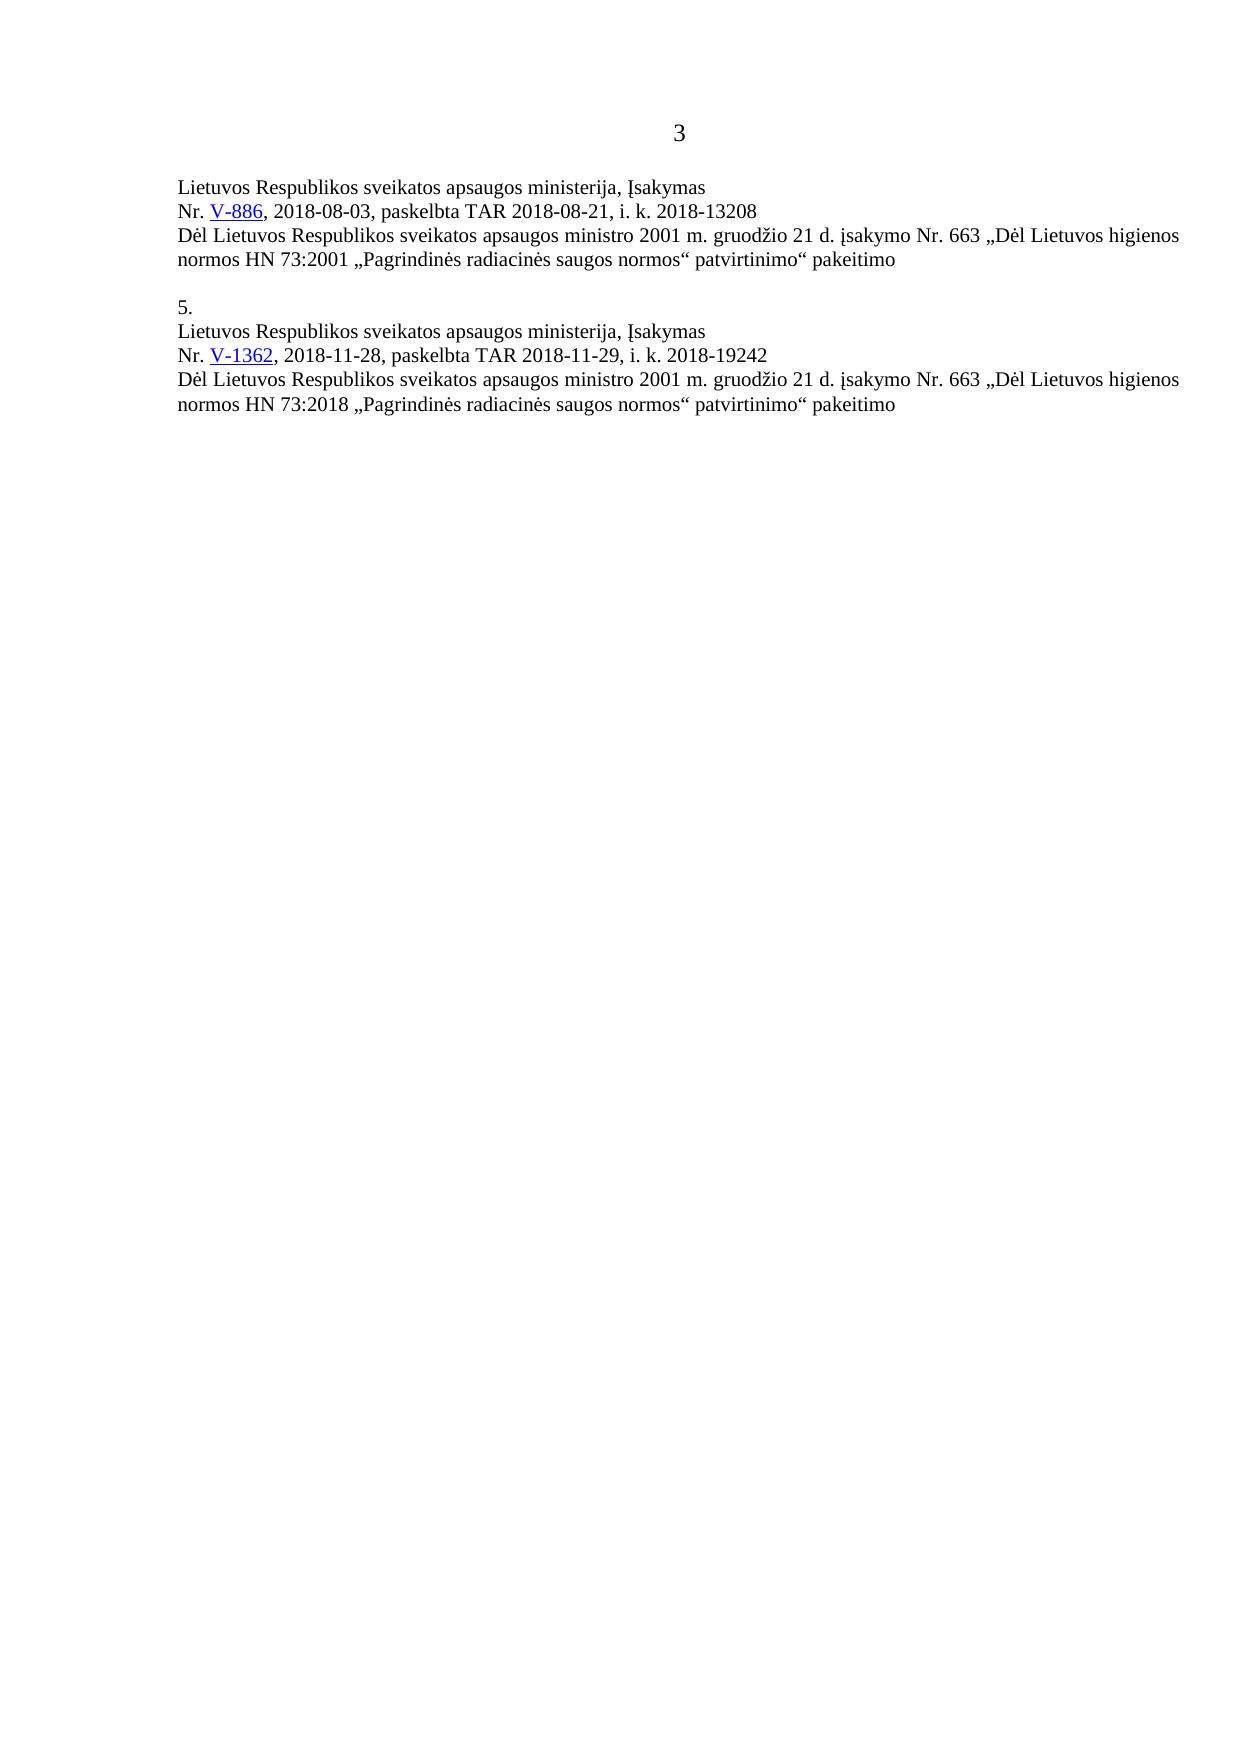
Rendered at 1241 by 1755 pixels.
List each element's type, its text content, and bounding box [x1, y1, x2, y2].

text Dėl Lietuvos Respublikos sveikatos apsaugos ministro 2001 m. gruodžio 21 d. įsakymo Nr. 663 „Dėl Lietuvos higienos normos HN 73:2001 „Pagrindinės radiacinės saugos normos“ patvirtinimo“ pakeitimo [177, 223, 1181, 271]
text Lietuvos Respublikos sveikatos apsaugos ministerija, Įsakymas [177, 319, 1181, 343]
text Nr. V-886, 2018-08-03, paskelbta TAR 2018-08-21, i. k. 2018-13208 [177, 199, 1181, 223]
text Lietuvos Respublikos sveikatos apsaugos ministerija, Įsakymas [177, 175, 1181, 199]
text 5. [177, 295, 1181, 319]
text Dėl Lietuvos Respublikos sveikatos apsaugos ministro 2001 m. gruodžio 21 d. įsakymo Nr. 663 „Dėl Lietuvos higienos normos HN 73:2018 „Pagrindinės radiacinės saugos normos“ patvirtinimo“ pakeitimo [177, 367, 1181, 416]
text Nr. V-1362, 2018-11-28, paskelbta TAR 2018-11-29, i. k. 2018-19242 [177, 343, 1181, 367]
